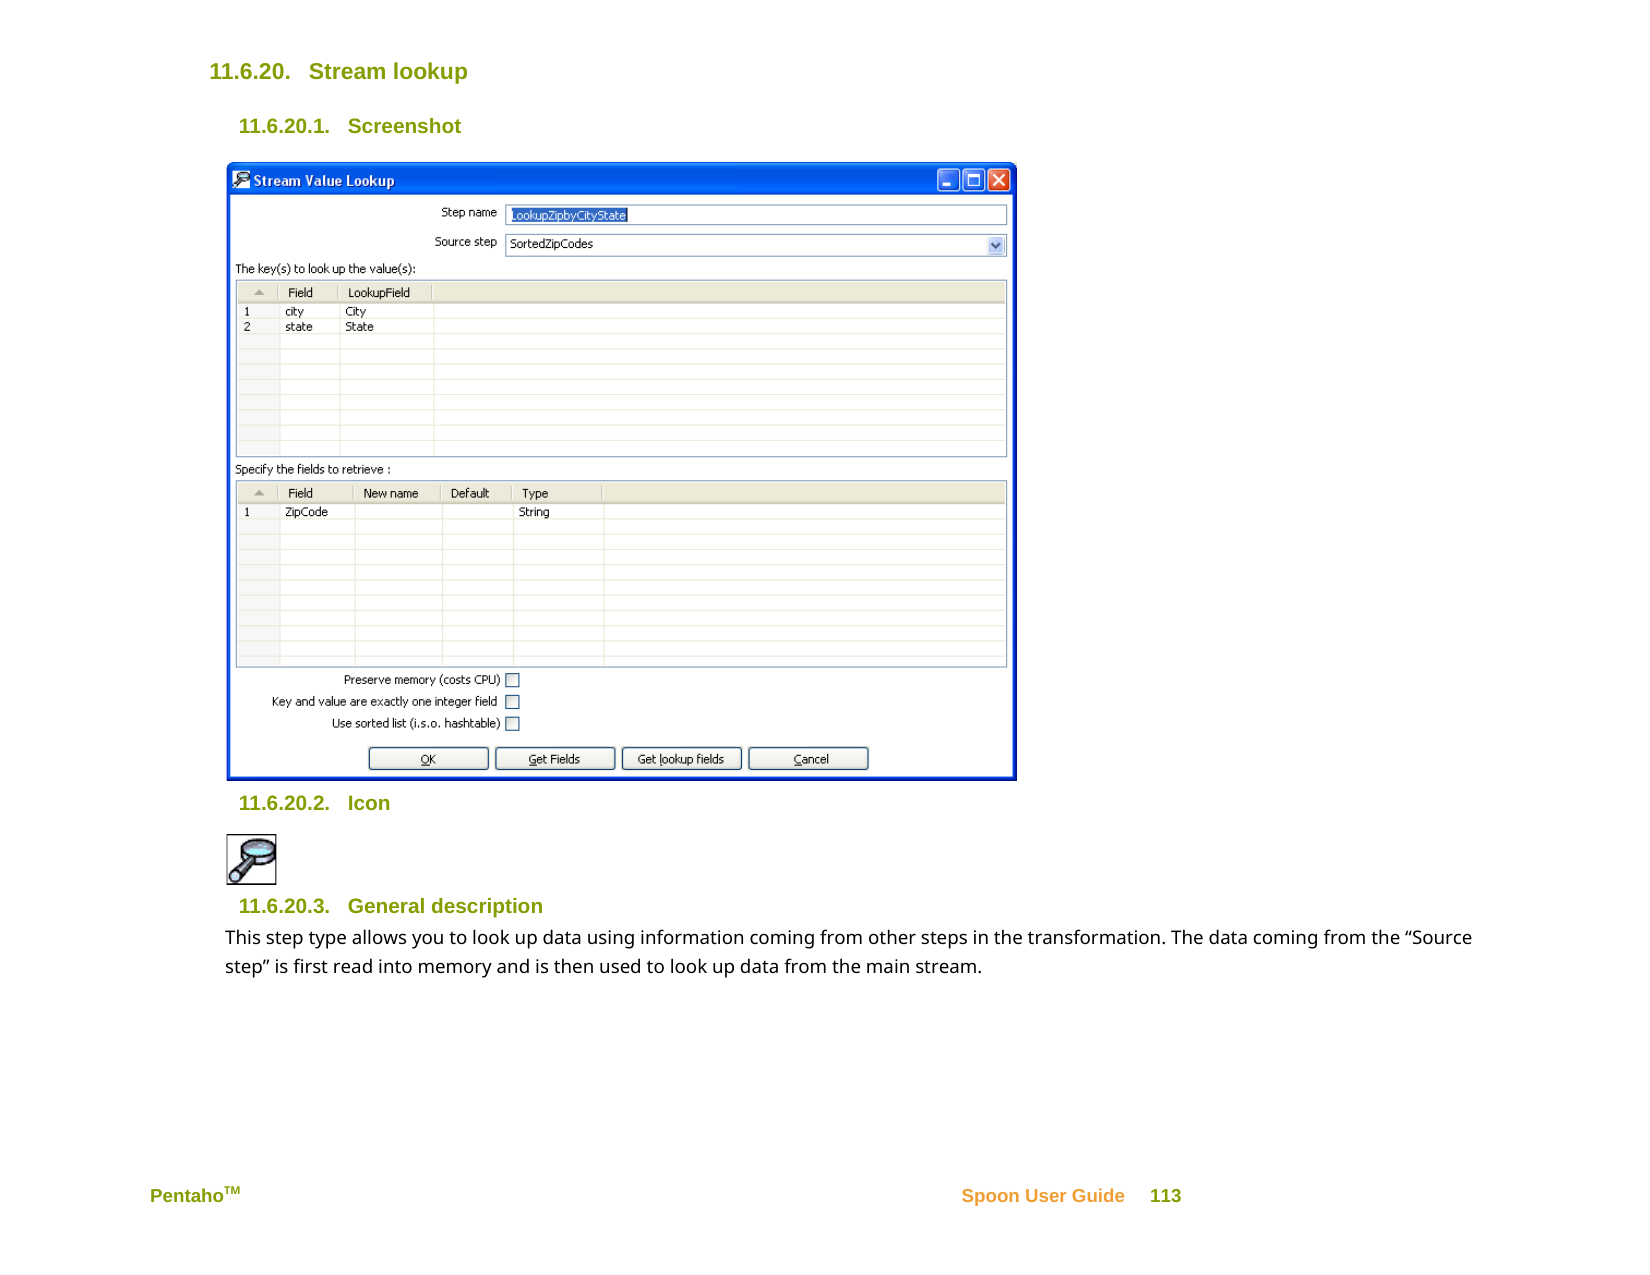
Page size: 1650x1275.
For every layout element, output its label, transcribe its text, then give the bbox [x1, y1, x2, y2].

picture [226, 162, 1017, 781]
text This step type allows you to look up data using information coming from other steps in the transformation. The data coming from the “Source step” is first read into memory and is then used to look up data from the main stream. [225, 921, 1500, 980]
picture [226, 834, 277, 885]
subtitle Screenshot [239, 106, 1500, 141]
subtitle Icon [239, 781, 1500, 817]
subtitle Stream lookup [209, 52, 1500, 87]
subtitle General description [239, 836, 1500, 921]
